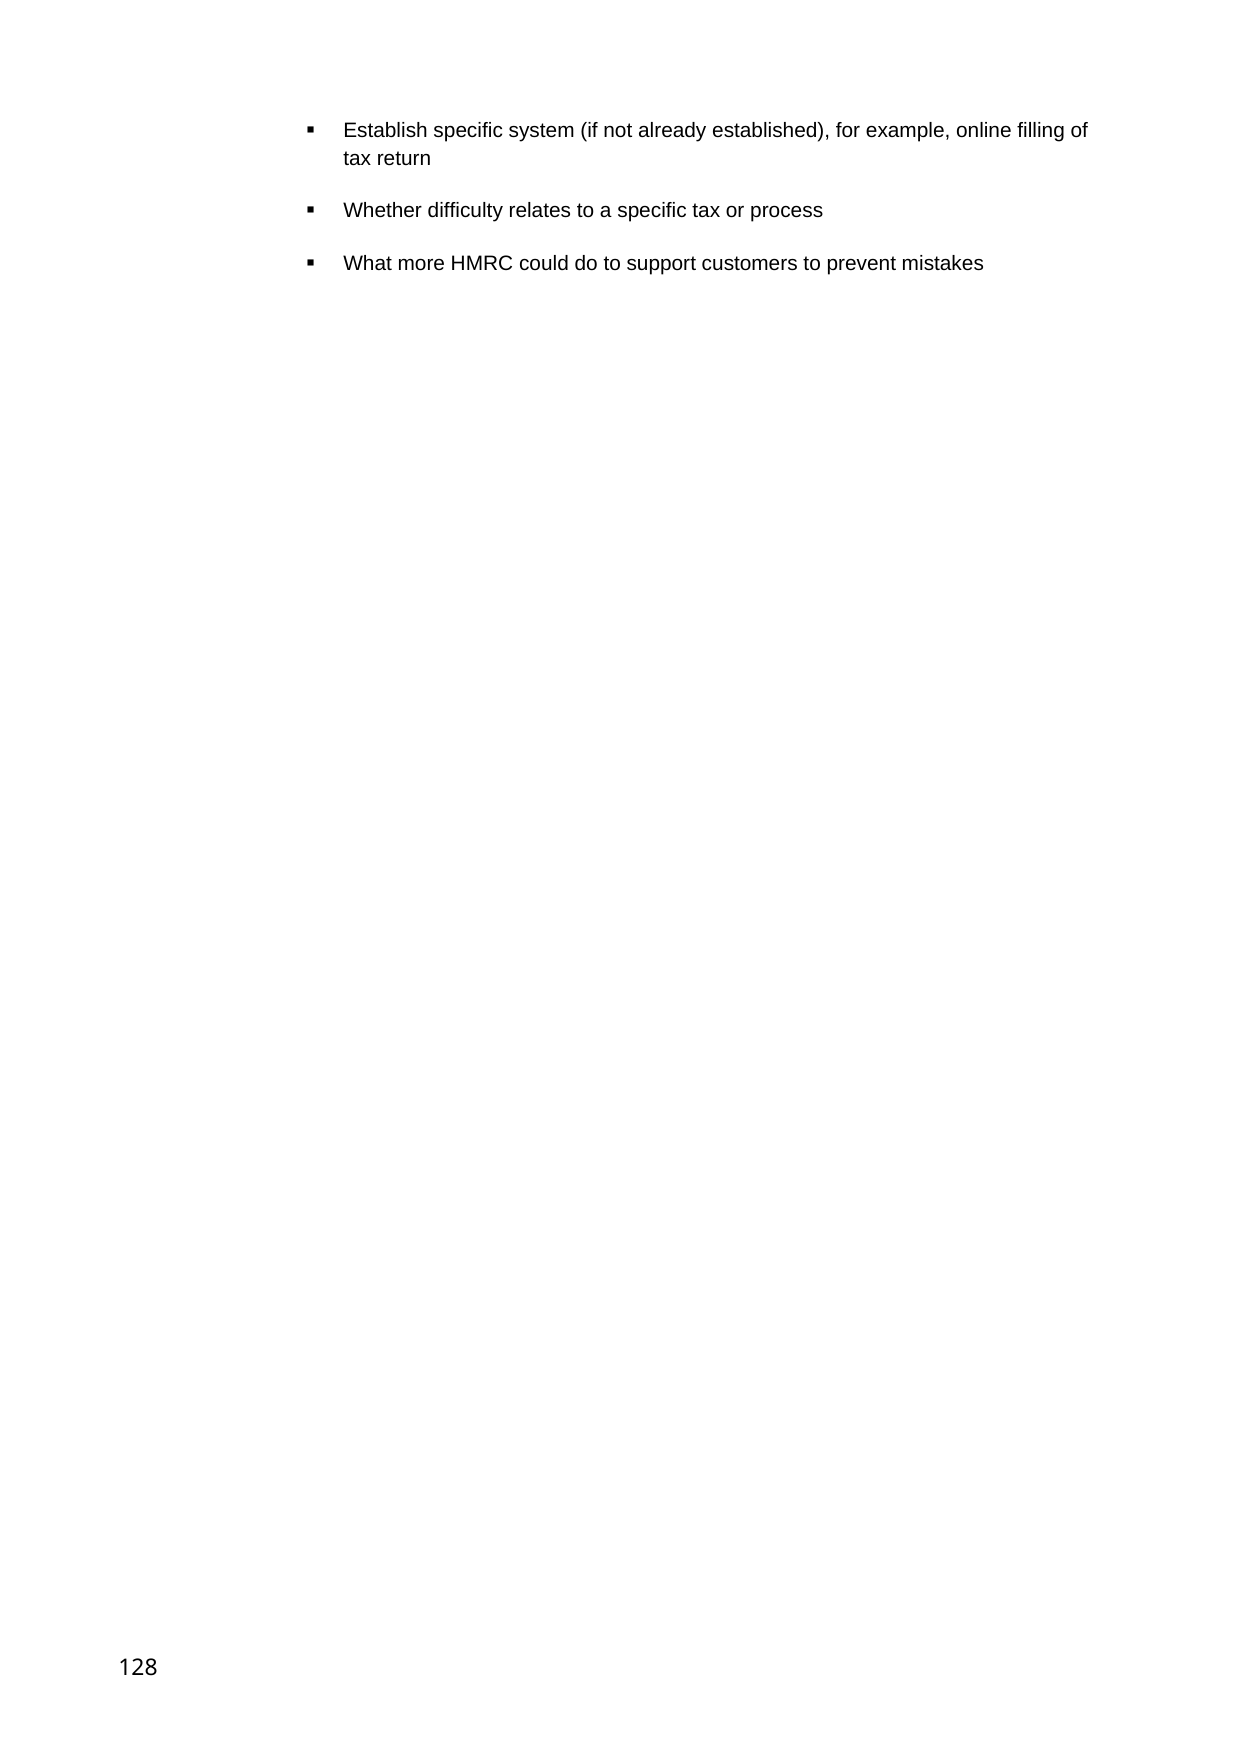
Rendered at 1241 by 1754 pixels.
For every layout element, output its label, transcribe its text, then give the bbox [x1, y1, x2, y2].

list Whether difficulty relates to a specific tax or process [306, 198, 1122, 222]
list What more HMRC could do to support customers to prevent mistakes [306, 251, 1122, 275]
list Establish specific system (if not already established), for example, online filling of tax return [306, 118, 1122, 170]
